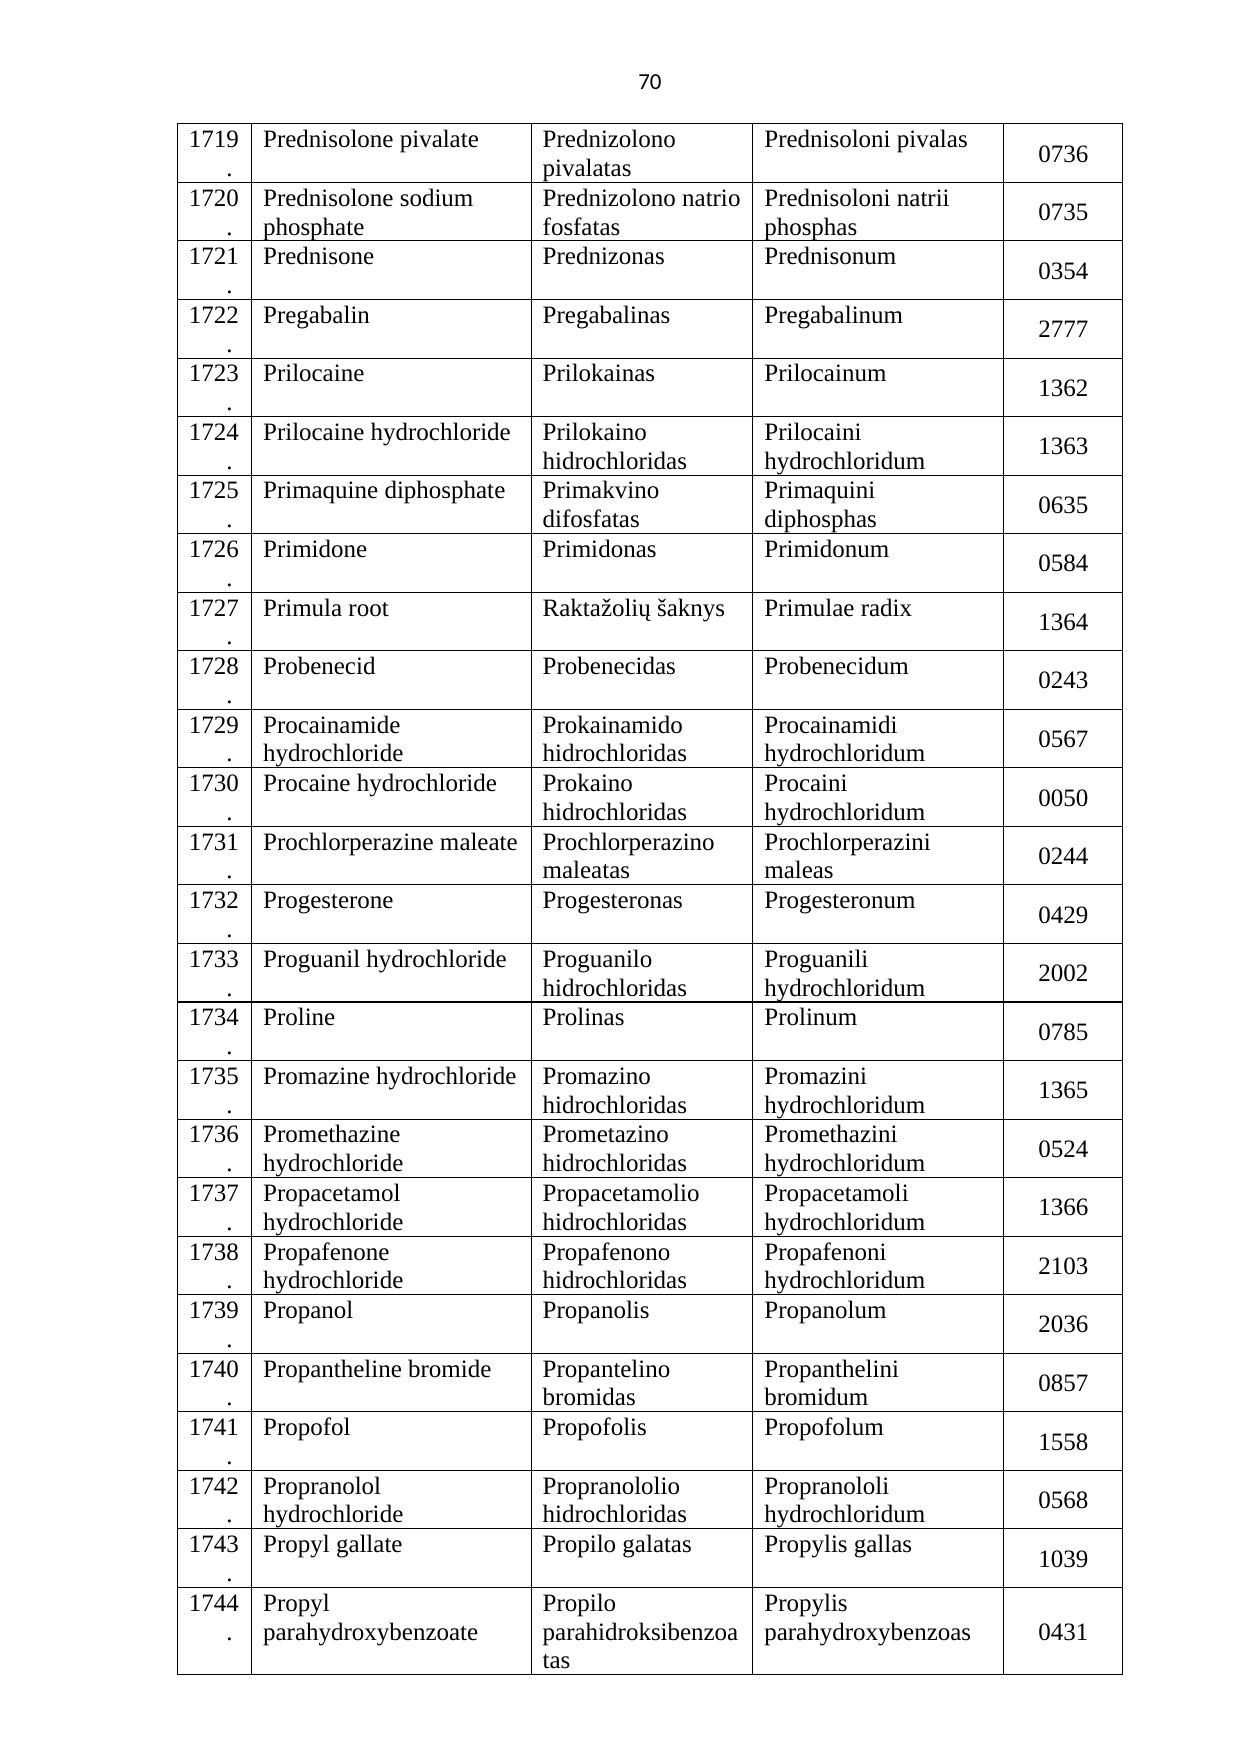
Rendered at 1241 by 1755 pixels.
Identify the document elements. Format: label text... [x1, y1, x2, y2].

table_cell Probenecidas [532, 651, 752, 709]
table_cell 0524 [1004, 1120, 1122, 1177]
table_cell Procainamidi hydrochloridum [753, 710, 1003, 767]
table_cell Proline [252, 1003, 531, 1060]
table_cell Primidone [252, 534, 531, 592]
table_cell Propantheline bromide [252, 1354, 531, 1411]
table_cell Prednisolone pivalate [252, 124, 531, 182]
table_cell 1735. [178, 1061, 251, 1118]
table_cell Promazini hydrochloridum [753, 1061, 1003, 1118]
table_cell 2777 [1004, 300, 1122, 357]
table_cell 0735 [1004, 183, 1122, 240]
table_cell 1743. [178, 1529, 251, 1587]
table_cell Prokaino hidrochloridas [532, 768, 752, 826]
table_cell 1720. [178, 183, 251, 240]
table_cell 1737. [178, 1178, 251, 1236]
table_cell Propafenono hidrochloridas [532, 1237, 752, 1294]
table_cell Prednizolono pivalatas [532, 124, 752, 182]
table_cell Propanthelini bromidum [753, 1354, 1003, 1411]
table_cell 0050 [1004, 768, 1122, 826]
table_cell Propofolis [532, 1412, 752, 1470]
table_cell Promazine hydrochloride [252, 1061, 531, 1118]
table_cell 2103 [1004, 1237, 1122, 1294]
table_cell 0736 [1004, 124, 1122, 182]
table_cell 1039 [1004, 1529, 1122, 1587]
table_cell 1726. [178, 534, 251, 592]
table_cell 1733. [178, 944, 251, 1001]
table_cell 1366 [1004, 1178, 1122, 1236]
table_cell Proguanil hydrochloride [252, 944, 531, 1001]
table_cell 1362 [1004, 359, 1122, 416]
table_cell 1739. [178, 1295, 251, 1353]
table_cell Propranololi hydrochloridum [753, 1471, 1003, 1528]
table_cell 1722. [178, 300, 251, 357]
table_cell Propyl gallate [252, 1529, 531, 1587]
table_cell Prilocaine [252, 359, 531, 416]
table_cell 0584 [1004, 534, 1122, 592]
table_cell Probenecid [252, 651, 531, 709]
table_cell Primaquine diphosphate [252, 476, 531, 533]
table_cell Proguanili hydrochloridum [753, 944, 1003, 1001]
table_cell 1724. [178, 417, 251, 474]
table_cell 1727. [178, 593, 251, 650]
table_cell Prokainamido hidrochloridas [532, 710, 752, 767]
table_cell Propacetamol hydrochloride [252, 1178, 531, 1236]
table_cell Procaini hydrochloridum [753, 768, 1003, 826]
table_cell Raktažolių šaknys [532, 593, 752, 650]
table_cell Probenecidum [753, 651, 1003, 709]
table_cell Prochlorperazine maleate [252, 827, 531, 884]
table_cell Propilo galatas [532, 1529, 752, 1587]
table_cell Propyl parahydroxybenzoate [252, 1588, 531, 1674]
table_cell Propafenoni hydrochloridum [753, 1237, 1003, 1294]
table_cell Prochlorperazini maleas [753, 827, 1003, 884]
table_cell Propantelino bromidas [532, 1354, 752, 1411]
table_cell Promethazini hydrochloridum [753, 1120, 1003, 1177]
table_cell Procaine hydrochloride [252, 768, 531, 826]
table_cell 0635 [1004, 476, 1122, 533]
table_cell 0429 [1004, 885, 1122, 943]
table_cell Primidonas [532, 534, 752, 592]
table_cell Prilokaino hidrochloridas [532, 417, 752, 474]
table_cell Prometazino hidrochloridas [532, 1120, 752, 1177]
table_cell Propacetamoli hydrochloridum [753, 1178, 1003, 1236]
table_cell 1728. [178, 651, 251, 709]
table_cell Proguanilo hidrochloridas [532, 944, 752, 1001]
table_cell Prednizonas [532, 241, 752, 299]
table_cell 0243 [1004, 651, 1122, 709]
table_cell Pregabalin [252, 300, 531, 357]
table_cell 1742. [178, 1471, 251, 1528]
table_cell Prolinas [532, 1003, 752, 1060]
table_cell Progesteronas [532, 885, 752, 943]
table_cell 1730. [178, 768, 251, 826]
table_cell Propilo parahidroksibenzoatas [532, 1588, 752, 1674]
table_cell Primidonum [753, 534, 1003, 592]
table_cell 1363 [1004, 417, 1122, 474]
table_cell 0567 [1004, 710, 1122, 767]
table_cell Prednisolone sodium phosphate [252, 183, 531, 240]
table_cell Progesteronum [753, 885, 1003, 943]
table_cell Promethazine hydrochloride [252, 1120, 531, 1177]
table_cell Propofol [252, 1412, 531, 1470]
table_cell Propylis parahydroxybenzoas [753, 1588, 1003, 1674]
table_cell Primulae radix [753, 593, 1003, 650]
table_cell 1744. [178, 1588, 251, 1674]
table_cell 1729. [178, 710, 251, 767]
table_cell Progesterone [252, 885, 531, 943]
table_cell Propranolol hydrochloride [252, 1471, 531, 1528]
table_cell Prilokainas [532, 359, 752, 416]
table_cell 0857 [1004, 1354, 1122, 1411]
table_cell Primakvino difosfatas [532, 476, 752, 533]
table_cell Promazino hidrochloridas [532, 1061, 752, 1118]
table_cell Pregabalinum [753, 300, 1003, 357]
table_cell 0244 [1004, 827, 1122, 884]
table_cell 0568 [1004, 1471, 1122, 1528]
table_cell Prednisonum [753, 241, 1003, 299]
table_cell 1558 [1004, 1412, 1122, 1470]
table_cell 1723. [178, 359, 251, 416]
table_cell 1736. [178, 1120, 251, 1177]
table_cell 1740. [178, 1354, 251, 1411]
table_cell 1741. [178, 1412, 251, 1470]
table_cell Prednisoloni natrii phosphas [753, 183, 1003, 240]
table_cell 1364 [1004, 593, 1122, 650]
table_cell 0785 [1004, 1003, 1122, 1060]
table_cell Propylis gallas [753, 1529, 1003, 1587]
table_cell 1719. [178, 124, 251, 182]
table_cell Propacetamolio hidrochloridas [532, 1178, 752, 1236]
table_cell Prochlorperazino maleatas [532, 827, 752, 884]
table_cell 1738. [178, 1237, 251, 1294]
table_cell 1734. [178, 1003, 251, 1060]
table_cell 0431 [1004, 1588, 1122, 1674]
table_cell Prolinum [753, 1003, 1003, 1060]
table_cell Propofolum [753, 1412, 1003, 1470]
table_cell 1732. [178, 885, 251, 943]
table_cell Pregabalinas [532, 300, 752, 357]
table_cell Prednizolono natrio fosfatas [532, 183, 752, 240]
table_cell Primula root [252, 593, 531, 650]
table_cell Primaquini diphosphas [753, 476, 1003, 533]
table_cell 2036 [1004, 1295, 1122, 1353]
table_cell 1721. [178, 241, 251, 299]
table_cell Propanolis [532, 1295, 752, 1353]
table_cell 1365 [1004, 1061, 1122, 1118]
table_cell Propanolum [753, 1295, 1003, 1353]
table_cell Procainamide hydrochloride [252, 710, 531, 767]
table_cell Propafenone hydrochloride [252, 1237, 531, 1294]
table_cell Propranololio hidrochloridas [532, 1471, 752, 1528]
table_cell Prilocaine hydrochloride [252, 417, 531, 474]
table_cell 0354 [1004, 241, 1122, 299]
table_cell Propanol [252, 1295, 531, 1353]
table_cell Prednisone [252, 241, 531, 299]
table_cell Prilocainum [753, 359, 1003, 416]
table_cell Prednisoloni pivalas [753, 124, 1003, 182]
table_cell 2002 [1004, 944, 1122, 1001]
table_cell Prilocaini hydrochloridum [753, 417, 1003, 474]
table_cell 1725. [178, 476, 251, 533]
table_cell 1731. [178, 827, 251, 884]
